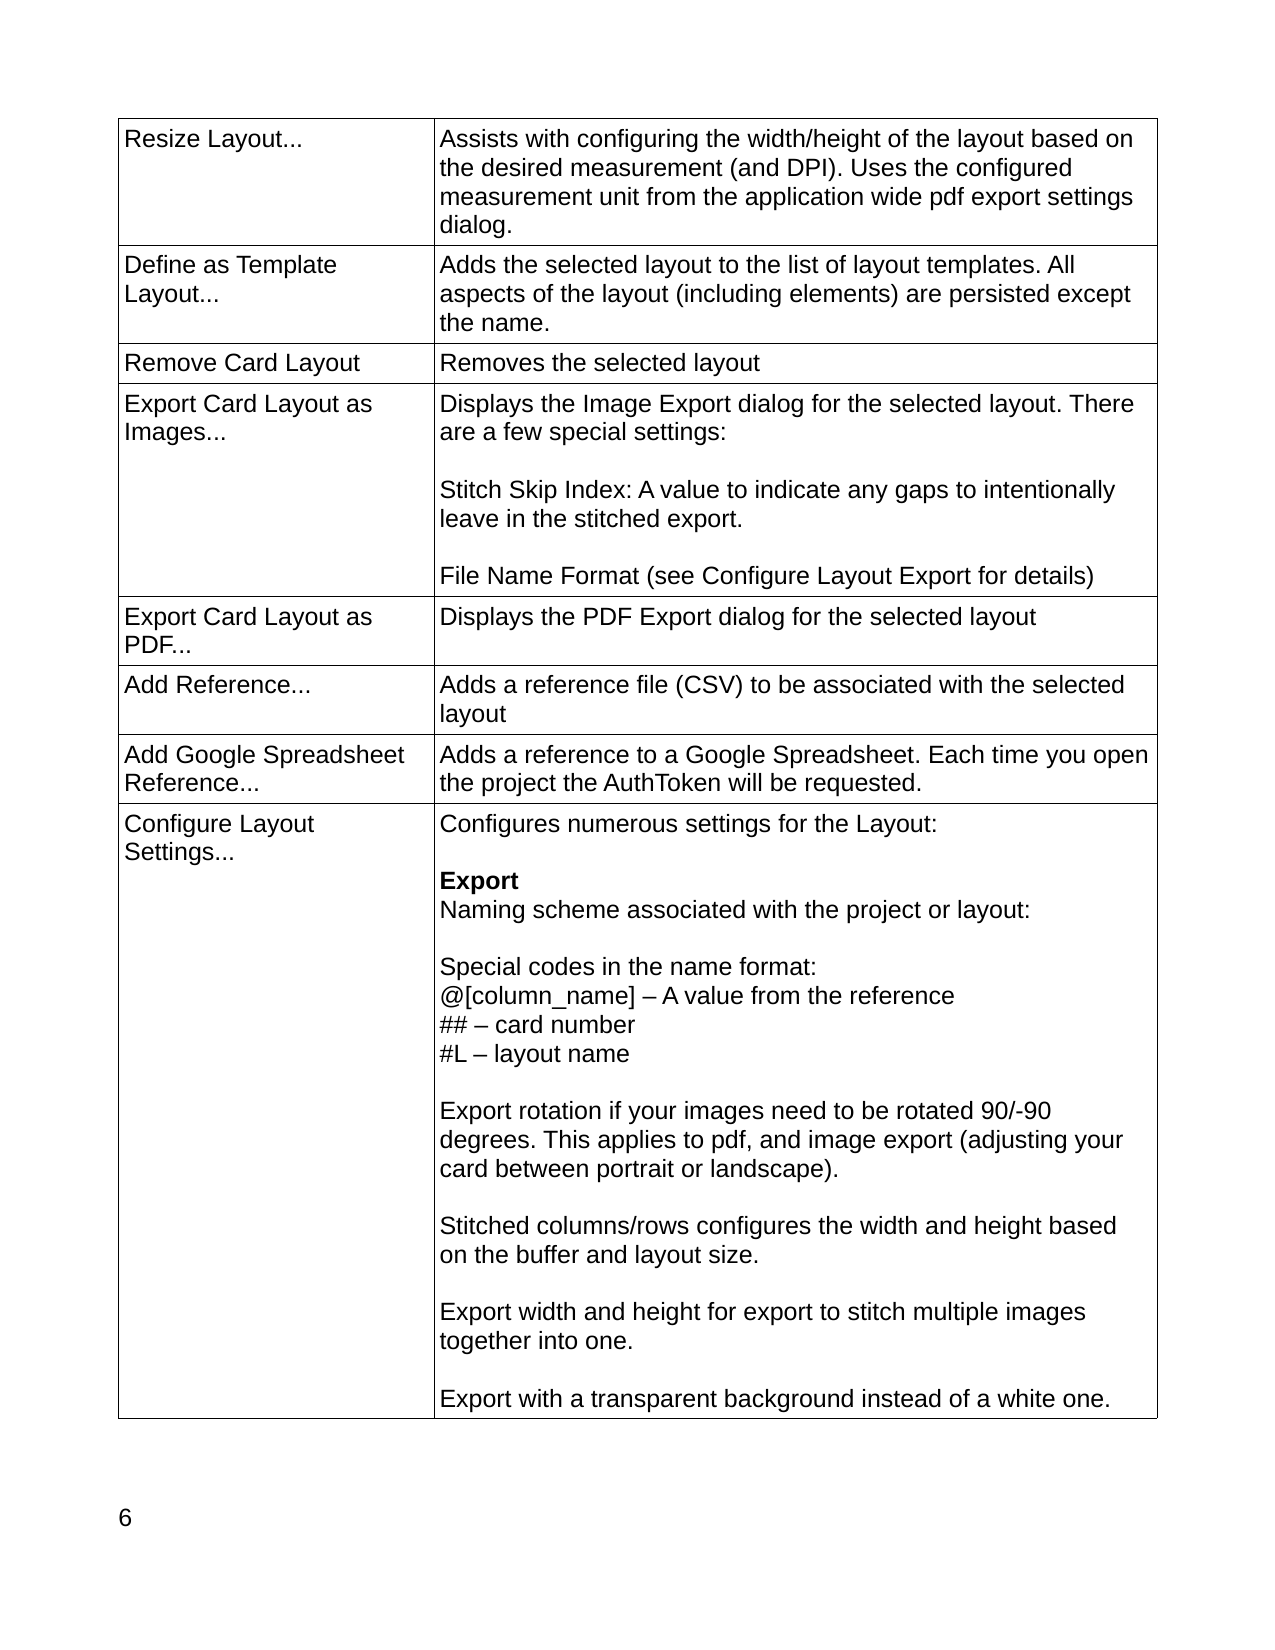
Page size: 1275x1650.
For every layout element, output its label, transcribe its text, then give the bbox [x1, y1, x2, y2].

table_cell Removes the selected layout [435, 344, 1157, 383]
table_cell Export Card Layout as PDF... [119, 597, 434, 665]
table_cell Resize Layout... [119, 119, 434, 245]
table_cell Displays the PDF Export dialog for the selected layout [435, 597, 1157, 665]
table_cell Assists with configuring the width/height of the layout based on the desired measurement (and DPI). Uses the configured measurement unit from the application wide pdf export settings dialog. [435, 119, 1157, 245]
table_cell Adds a reference file (CSV) to be associated with the selected layout [435, 666, 1157, 734]
table_cell Export Card Layout as Images... [119, 384, 434, 596]
table_cell Add Reference... [119, 666, 434, 734]
table_cell Adds a reference to a Google Spreadsheet. Each time you open the project the AuthToken will be requested. [435, 735, 1157, 803]
table_cell Add Google Spreadsheet Reference... [119, 735, 434, 803]
table_cell Adds the selected layout to the list of layout templates. All aspects of the layout (including elements) are persisted except the name. [435, 246, 1157, 342]
table_cell Define as Template Layout... [119, 246, 434, 342]
table_cell Remove Card Layout [119, 344, 434, 383]
table_cell Configure Layout Settings... [119, 804, 434, 1418]
table_cell Configures numerous settings for the Layout: Export Naming scheme associated with the project or layout: Special codes in the name format: @[column_name] – A value from the reference ## – card number #L – layout name Export rotation if your images need to be rotated 90/-90 degrees. This applies to pdf, and image export (adjusting your card between portrait or landscape). Stitched columns/rows configures the width and height based on the buffer and layout size. Export width and height for export to stitch multiple images together into one. Export with a transparent background instead of a white one. [435, 804, 1157, 1418]
table_cell Displays the Image Export dialog for the selected layout. There are a few special settings: Stitch Skip Index: A value to indicate any gaps to intentionally leave in the stitched export. File Name Format (see Configure Layout Export for details) [435, 384, 1157, 596]
